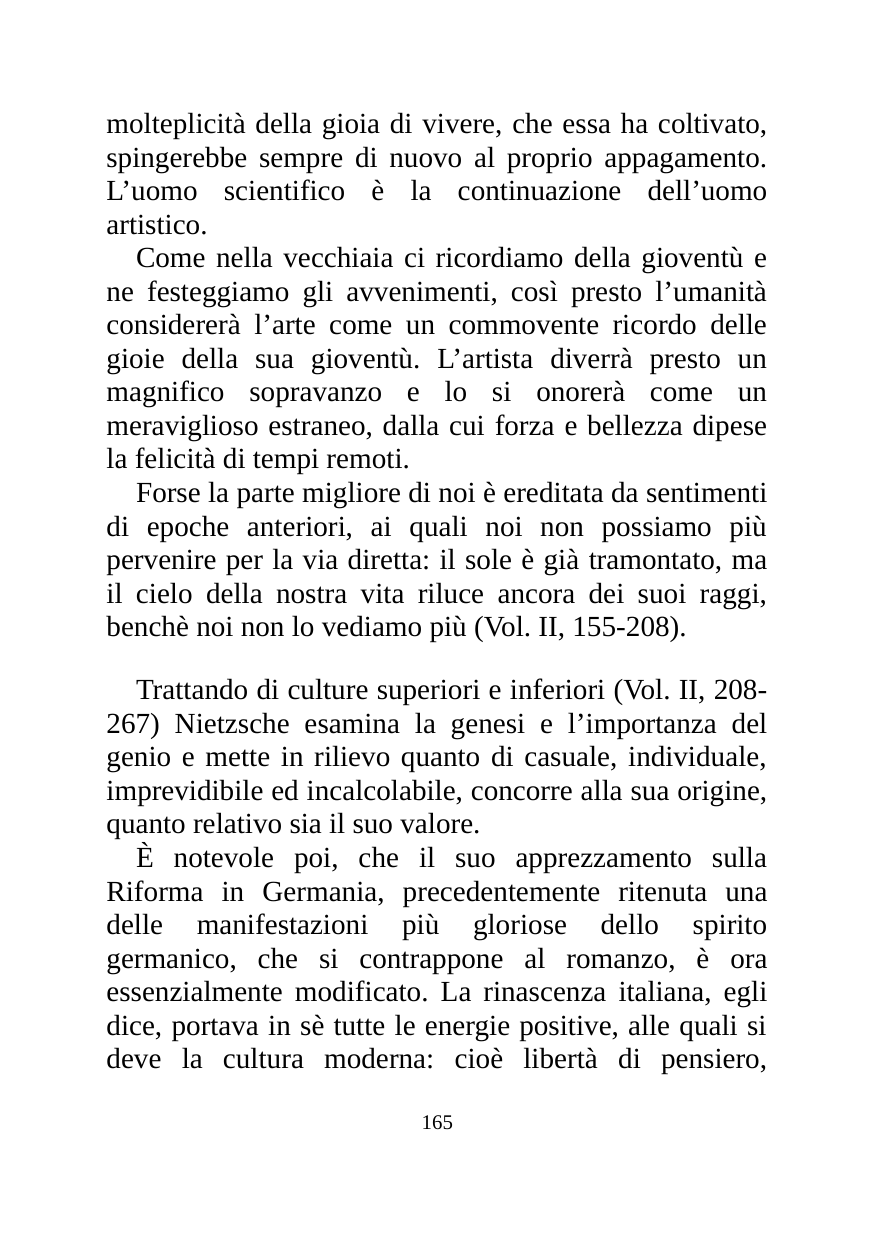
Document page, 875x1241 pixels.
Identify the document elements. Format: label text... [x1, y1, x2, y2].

text È notevole poi, che il suo apprezzamento sulla Riforma in Germania, precedentemente ritenuta una delle manifestazioni più gloriose dello spirito germanico, che si contrappone al romanzo, è ora essenzialmente modificato. La rinascenza italiana, egli dice, portava in sè tutte le energie positive, alle quali si deve la cultura moderna: cioè libertà di pensiero, [106, 840, 768, 1075]
text molteplicità della gioia di vivere, che essa ha coltivato, spingerebbe sempre di nuovo al proprio appagamento. L’uomo scientifico è la continuazione dell’uomo artistico. [106, 106, 768, 240]
text Forse la parte migliore di noi è ereditata da sentimenti di epoche anteriori, ai quali noi non possiamo più pervenire per la via diretta: il sole è già tramontato, ma il cielo della nostra vita riluce ancora dei suoi raggi, benchè noi non lo vediamo più (Vol. II, 155-208). [106, 475, 768, 643]
text Come nella vecchiaia ci ricordiamo della gioventù e ne festeggiamo gli avvenimenti, così presto l’umanità considererà l’arte come un commovente ricordo delle gioie della sua gioventù. L’artista diverrà presto un magnifico sopravanzo e lo si onorerà come un meraviglioso estraneo, dalla cui forza e bellezza dipese la felicità di tempi remoti. [106, 240, 768, 475]
text Trattando di culture superiori e inferiori (Vol. II, 208-267) Nietzsche esamina la genesi e l’importanza del genio e mette in rilievo quanto di casuale, individuale, imprevidibile ed incalcolabile, concorre alla sua origine, quanto relativo sia il suo valore. [106, 672, 768, 840]
